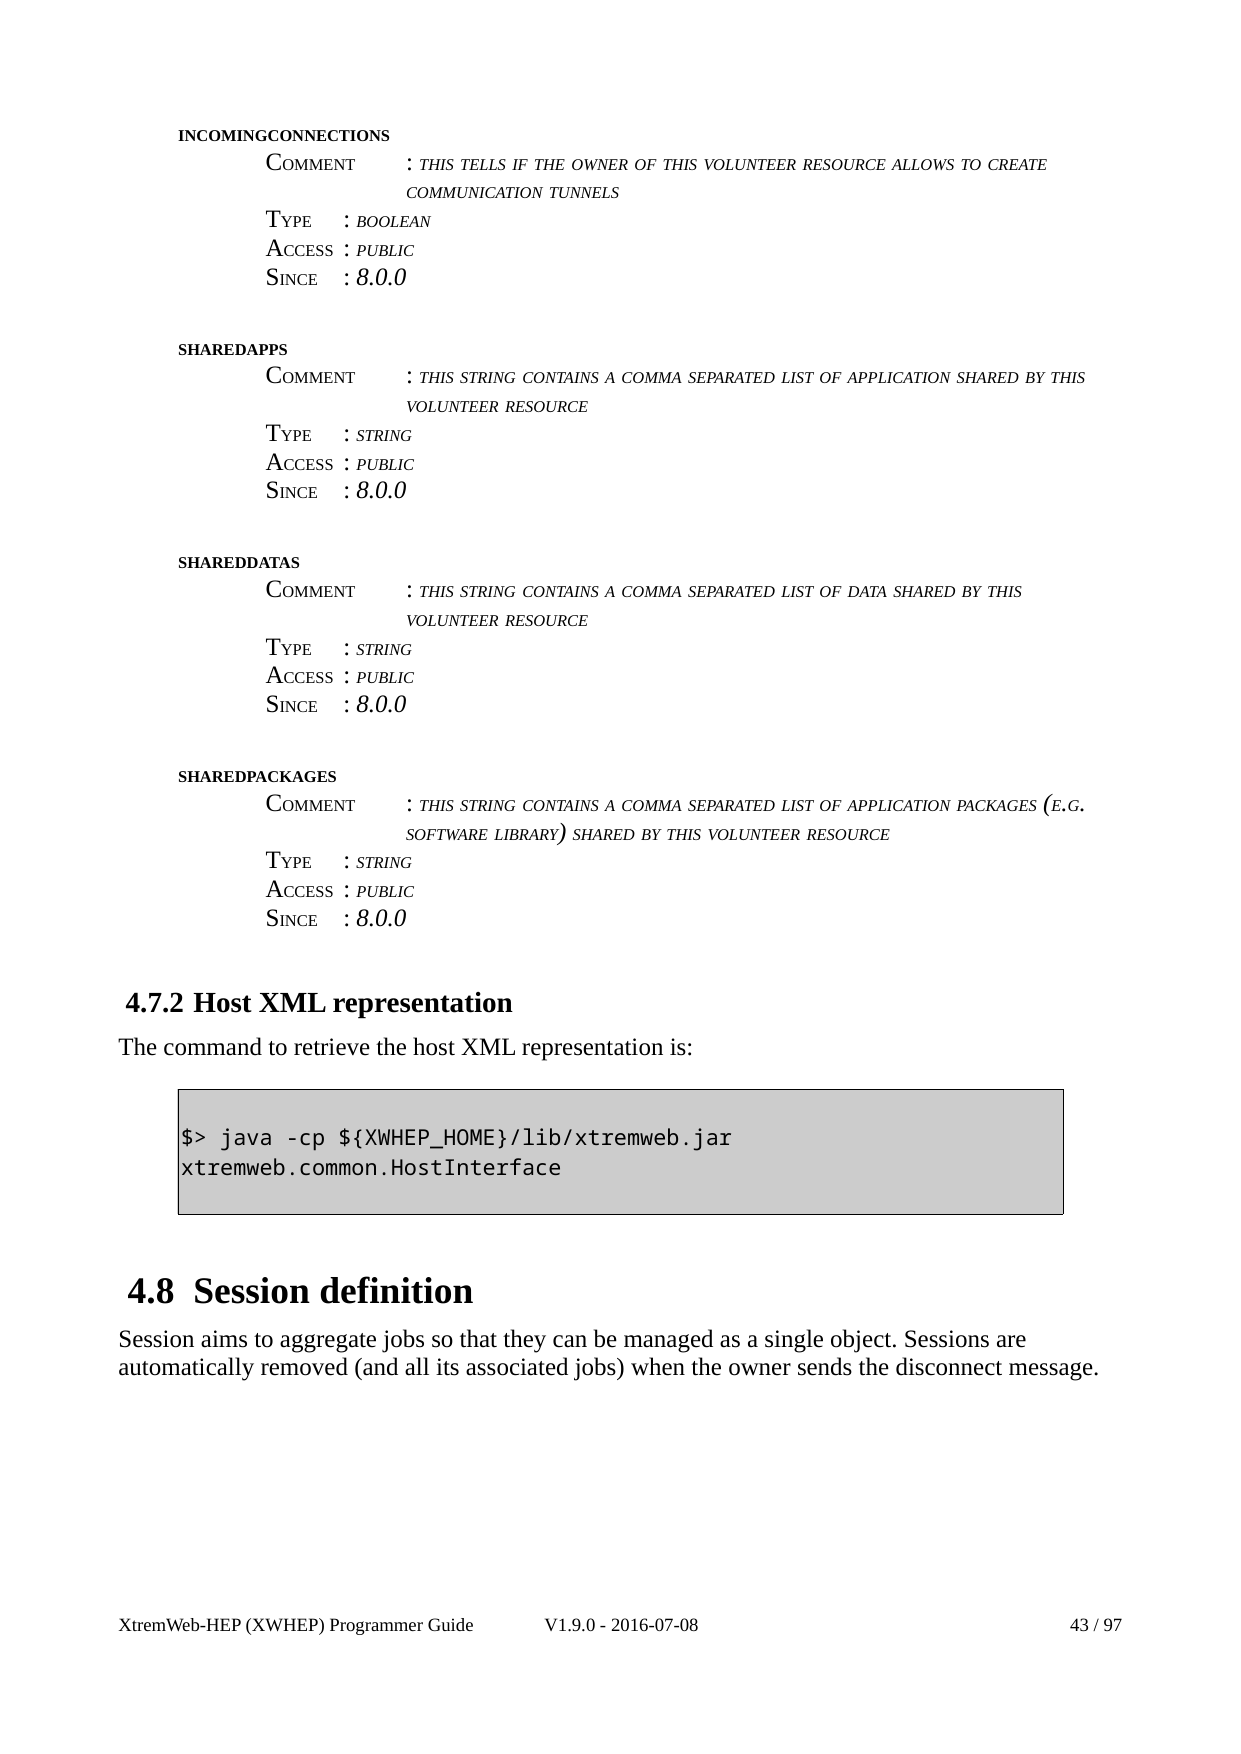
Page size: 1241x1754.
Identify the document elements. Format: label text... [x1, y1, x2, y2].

text Comment : this tells if the owner of this volunteer resource allows to create communication tunnels [265, 147, 1122, 204]
text Type : string [265, 632, 1122, 661]
text sharedapps [178, 332, 1122, 361]
text incomingconnections [178, 118, 1122, 147]
text Type : string [265, 418, 1122, 447]
text Since : 8.0.0 [265, 903, 1122, 932]
text Access : public [265, 661, 1122, 689]
text shareddatas [178, 546, 1122, 574]
text Comment : this string contains a comma separated list of application shared by this volunteer resource [265, 361, 1122, 418]
text $> java -cp ${XWHEP_HOME}/lib/xtremweb.jar xtremweb.common.HostInterface [179, 1119, 1063, 1178]
text Since : 8.0.0 [265, 262, 1122, 291]
text sharedpackages [178, 759, 1122, 788]
text The command to retrieve the host XML representation is: [118, 1032, 1122, 1060]
text Since : 8.0.0 [265, 689, 1122, 718]
subtitle Session definition [118, 1268, 1122, 1311]
text Type : string [265, 846, 1122, 874]
text Type : boolean [265, 204, 1122, 233]
text Access : public [265, 233, 1122, 262]
text Comment : this string contains a comma separated list of application packages (e.g. software library) shared by this volunteer resource [265, 788, 1122, 846]
text Comment : this string contains a comma separated list of data shared by this volunteer resource [265, 574, 1122, 632]
text Since : 8.0.0 [265, 476, 1122, 504]
text Session aims to aggregate jobs so that they can be managed as a single object. Sessions are automatically removed (and all its associated jobs) when the owner sends the disconnect message. [118, 1324, 1122, 1381]
text Access : public [265, 447, 1122, 476]
subtitle Host XML representation [118, 986, 1122, 1019]
text Access : public [265, 874, 1122, 903]
